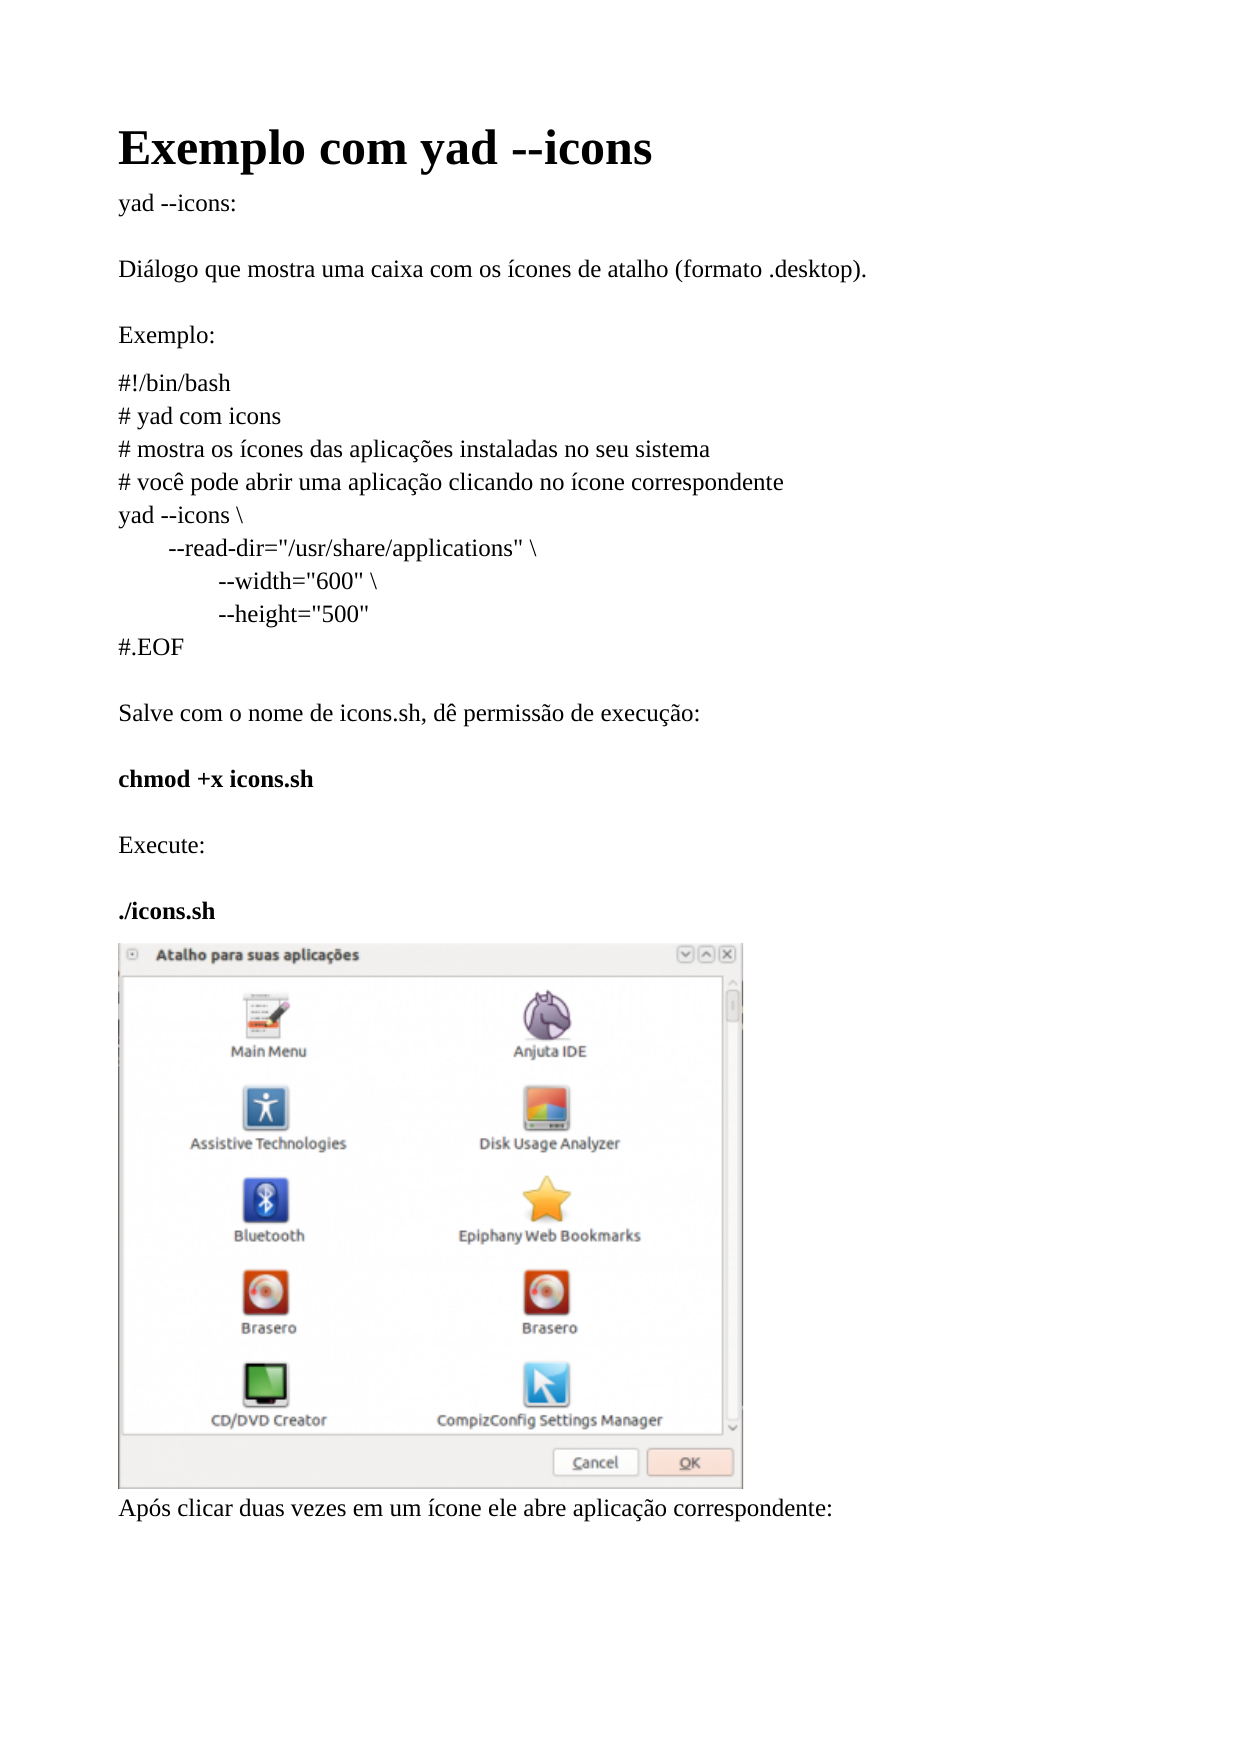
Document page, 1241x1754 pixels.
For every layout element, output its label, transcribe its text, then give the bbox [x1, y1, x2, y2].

picture [118, 943, 744, 1489]
text Salve com o nome de icons.sh, dê permissão de execução: chmod +x icons.sh Execute: ./icons.sh [118, 665, 1122, 925]
subtitle Exemplo com yad --icons [118, 118, 1122, 176]
text #!/bin/bash # yad com icons # mostra os ícones das aplicações instaladas no seu sistema # você pode abrir uma aplicação clicando no ícone correspondente yad --icons \ --read-dir="/usr/share/applications" \ --width="600" \ --height="500" #.EOF [118, 368, 1122, 661]
text yad --icons: Diálogo que mostra uma caixa com os ícones de atalho (formato .desktop). Exemplo: [118, 188, 1122, 349]
text Após clicar duas vezes em um ícone ele abre aplicação correspondente: [118, 1493, 1122, 1522]
